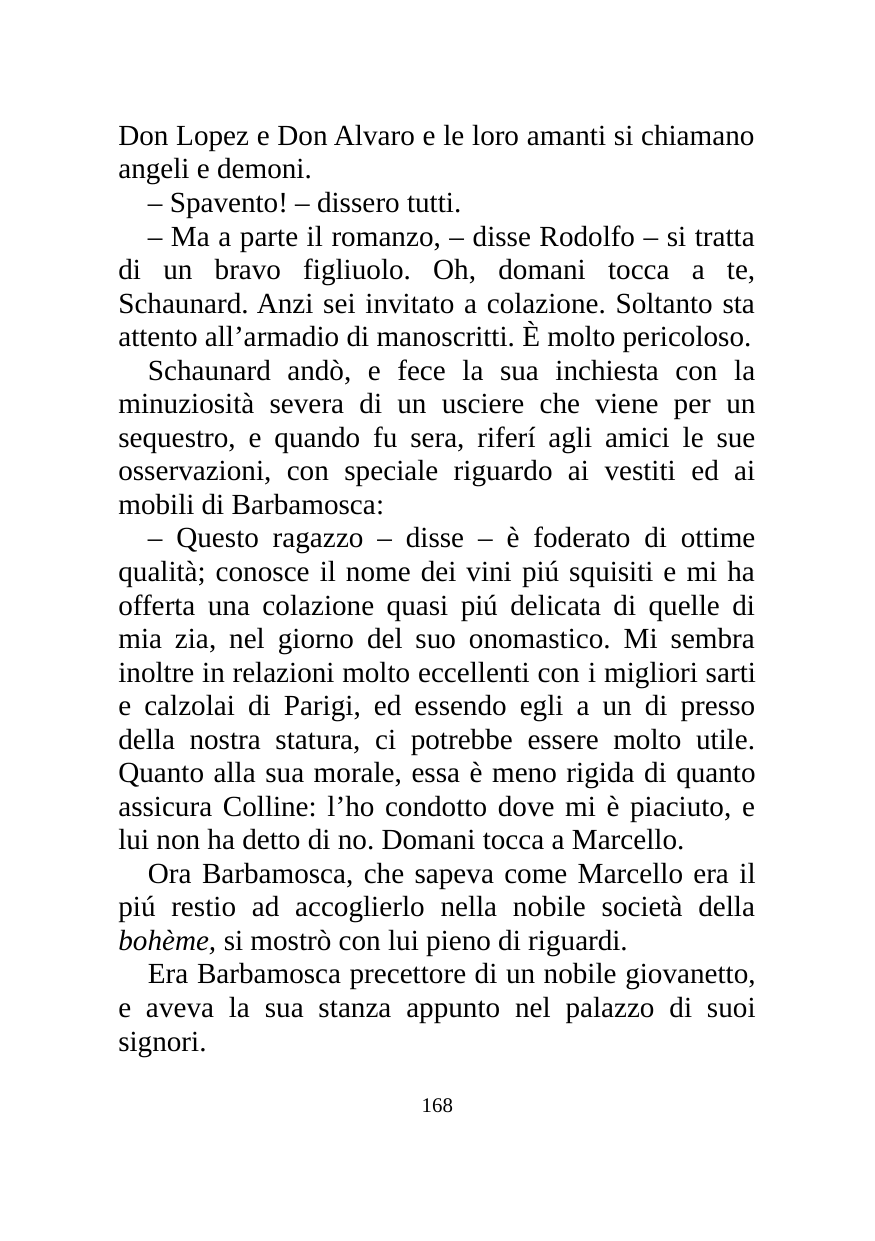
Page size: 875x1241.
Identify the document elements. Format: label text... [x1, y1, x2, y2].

text ‒ Ma a parte il romanzo, ‒ disse Rodolfo ‒ si tratta di un bravo figliuolo. Oh, domani tocca a te, Schaunard. Anzi sei invitato a colazione. Soltanto sta attento all’armadio di manoscritti. È molto pericoloso. [118, 219, 756, 353]
text ‒ Questo ragazzo ‒ disse ‒ è foderato di ottime qualità; conosce il nome dei vini piú squisiti e mi ha offerta una colazione quasi piú delicata di quelle di mia zia, nel giorno del suo onomastico. Mi sembra inoltre in relazioni molto eccellenti con i migliori sarti e calzolai di Parigi, ed essendo egli a un di presso della nostra statura, ci potrebbe essere molto utile. Quanto alla sua morale, essa è meno rigida di quanto assicura Colline: l’ho condotto dove mi è piaciuto, e lui non ha detto di no. Domani tocca a Marcello. [118, 521, 756, 856]
text Era Barbamosca precettore di un nobile giovanetto, e aveva la sua stanza appunto nel palazzo di suoi signori. [118, 957, 756, 1057]
text Schaunard andò, e fece la sua inchiesta con la minuziosità severa di un usciere che viene per un sequestro, e quando fu sera, riferí agli amici le sue osservazioni, con speciale riguardo ai vestiti ed ai mobili di Barbamosca: [118, 353, 756, 521]
text Don Lopez e Don Alvaro e le loro amanti si chiamano angeli e demoni. [118, 118, 756, 185]
text Ora Barbamosca, che sapeva come Marcello era il piú restio ad accoglierlo nella nobile società della bohème, si mostrò con lui pieno di riguardi. [118, 856, 756, 957]
text ‒ Spavento! ‒ dissero tutti. [118, 185, 756, 219]
